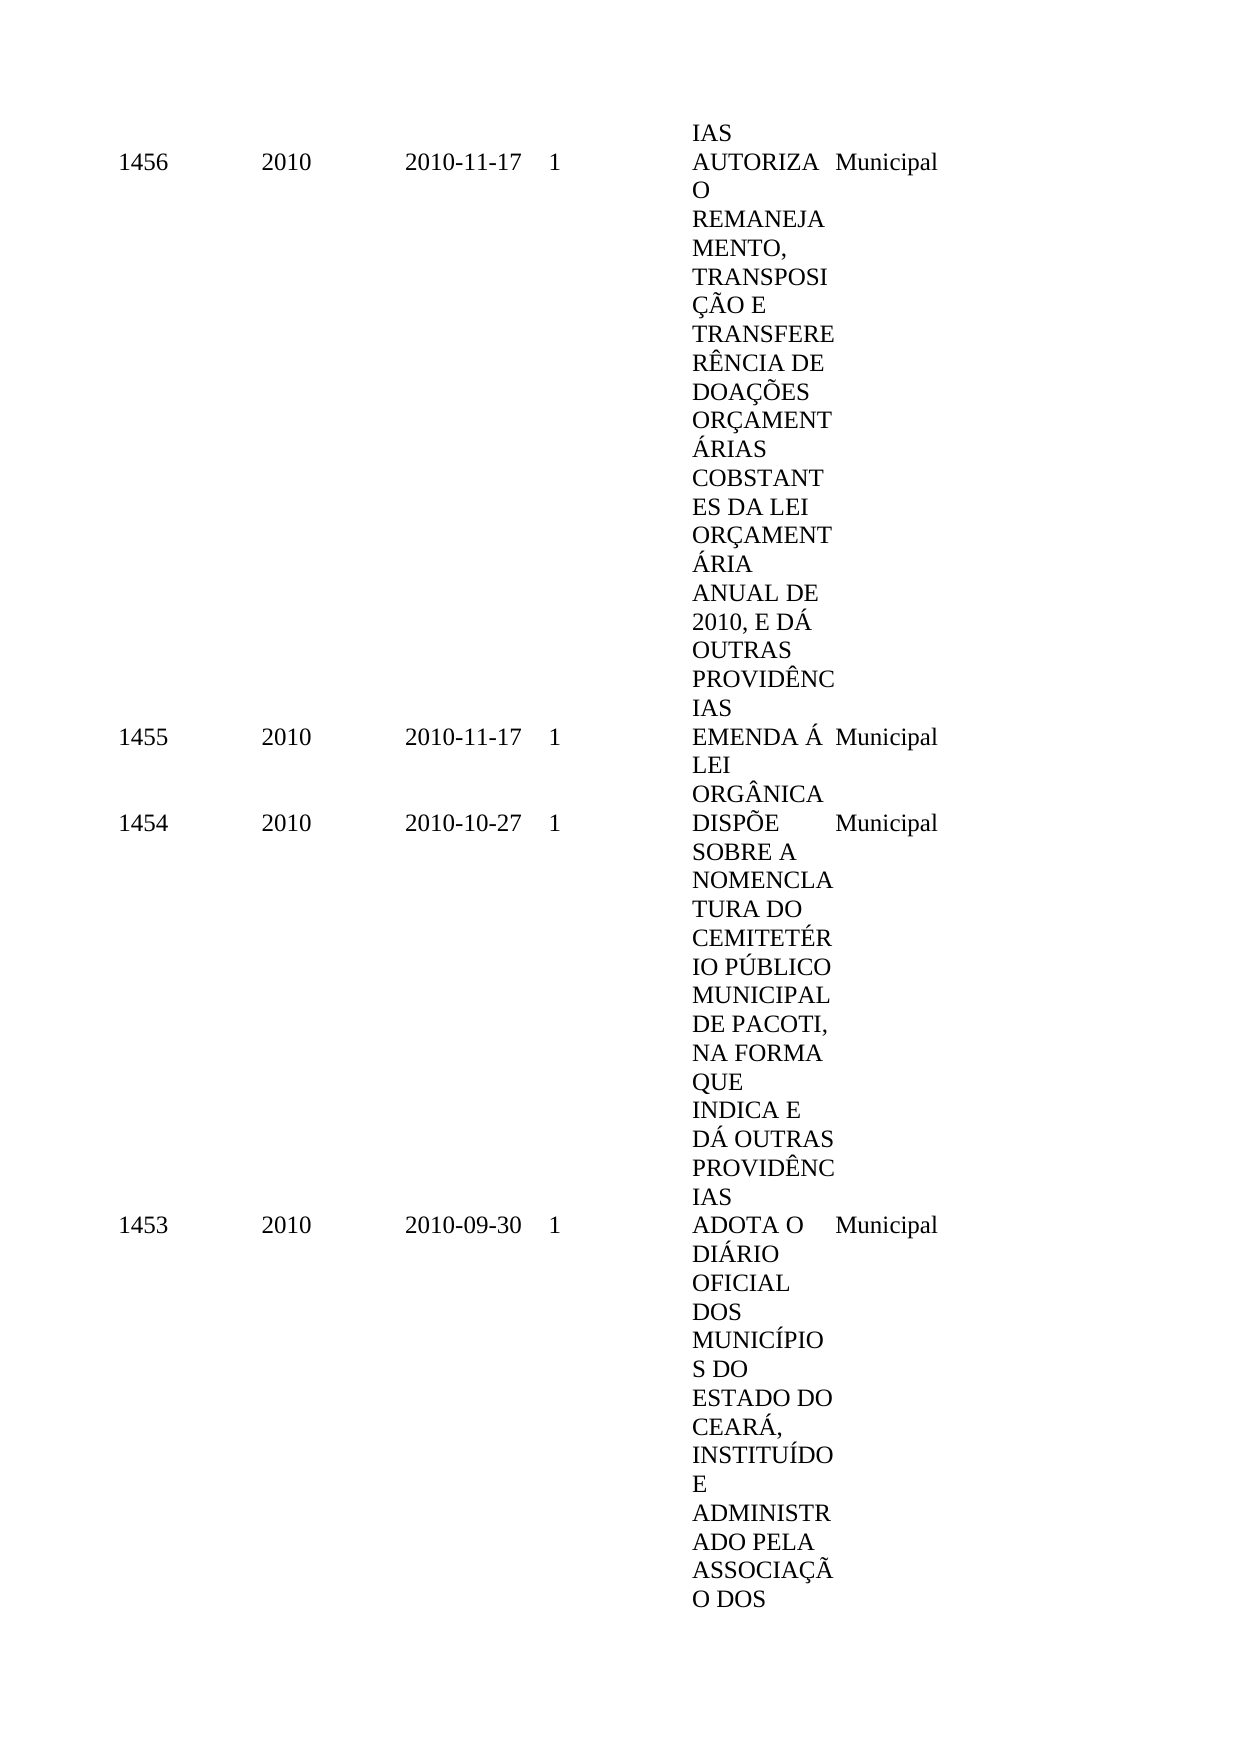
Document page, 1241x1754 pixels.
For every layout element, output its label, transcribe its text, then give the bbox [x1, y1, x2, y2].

table_cell 1 [548, 808, 692, 1211]
table_cell [405, 118, 548, 147]
table_cell 1 [548, 1211, 692, 1613]
table_cell Municipal [835, 808, 979, 1211]
table_cell 1455 [118, 722, 261, 808]
table_cell Municipal [835, 722, 979, 808]
table_cell 2010 [261, 1211, 405, 1613]
table_cell [118, 118, 261, 147]
table_cell IAS [692, 118, 835, 147]
table_cell EMENDA Á LEI ORGÂNICA [692, 722, 835, 808]
table_cell 1454 [118, 808, 261, 1211]
table_cell ADOTA O DIÁRIO OFICIAL DOS MUNICÍPIOS DO ESTADO DO CEARÁ, INSTITUÍDO E ADMINISTRADO PELA ASSOCIAÇÃO DOS [692, 1211, 835, 1613]
table_cell 2010 [261, 147, 405, 722]
table_cell [979, 1211, 1122, 1613]
table_cell 2010-11-17 [405, 147, 548, 722]
table_cell 1 [548, 147, 692, 722]
table_cell [979, 147, 1122, 722]
table_cell Municipal [835, 147, 979, 722]
table_cell 2010-11-17 [405, 722, 548, 808]
table_cell [979, 722, 1122, 808]
table_cell [835, 118, 979, 147]
table_cell 2010 [261, 722, 405, 808]
table_cell AUTORIZA O REMANEJAMENTO, TRANSPOSIÇÃO E TRANSFERERÊNCIA DE DOAÇÕES ORÇAMENTÁRIAS COBSTANTES DA LEI ORÇAMENTÁRIA ANUAL DE 2010, E DÁ OUTRAS PROVIDÊNCIAS [692, 147, 835, 722]
table_cell [979, 118, 1122, 147]
table_cell 2010-10-27 [405, 808, 548, 1211]
table_cell 1453 [118, 1211, 261, 1613]
table_cell [261, 118, 405, 147]
table_cell 2010-09-30 [405, 1211, 548, 1613]
table_cell [548, 118, 692, 147]
table_cell 1 [548, 722, 692, 808]
table_cell 2010 [261, 808, 405, 1211]
table_cell 1456 [118, 147, 261, 722]
table_cell [979, 808, 1122, 1211]
table_cell Municipal [835, 1211, 979, 1613]
table_cell DISPÕE SOBRE A NOMENCLATURA DO CEMITETÉRIO PÚBLICO MUNICIPAL DE PACOTI, NA FORMA QUE INDICA E DÁ OUTRAS PROVIDÊNCIAS [692, 808, 835, 1211]
